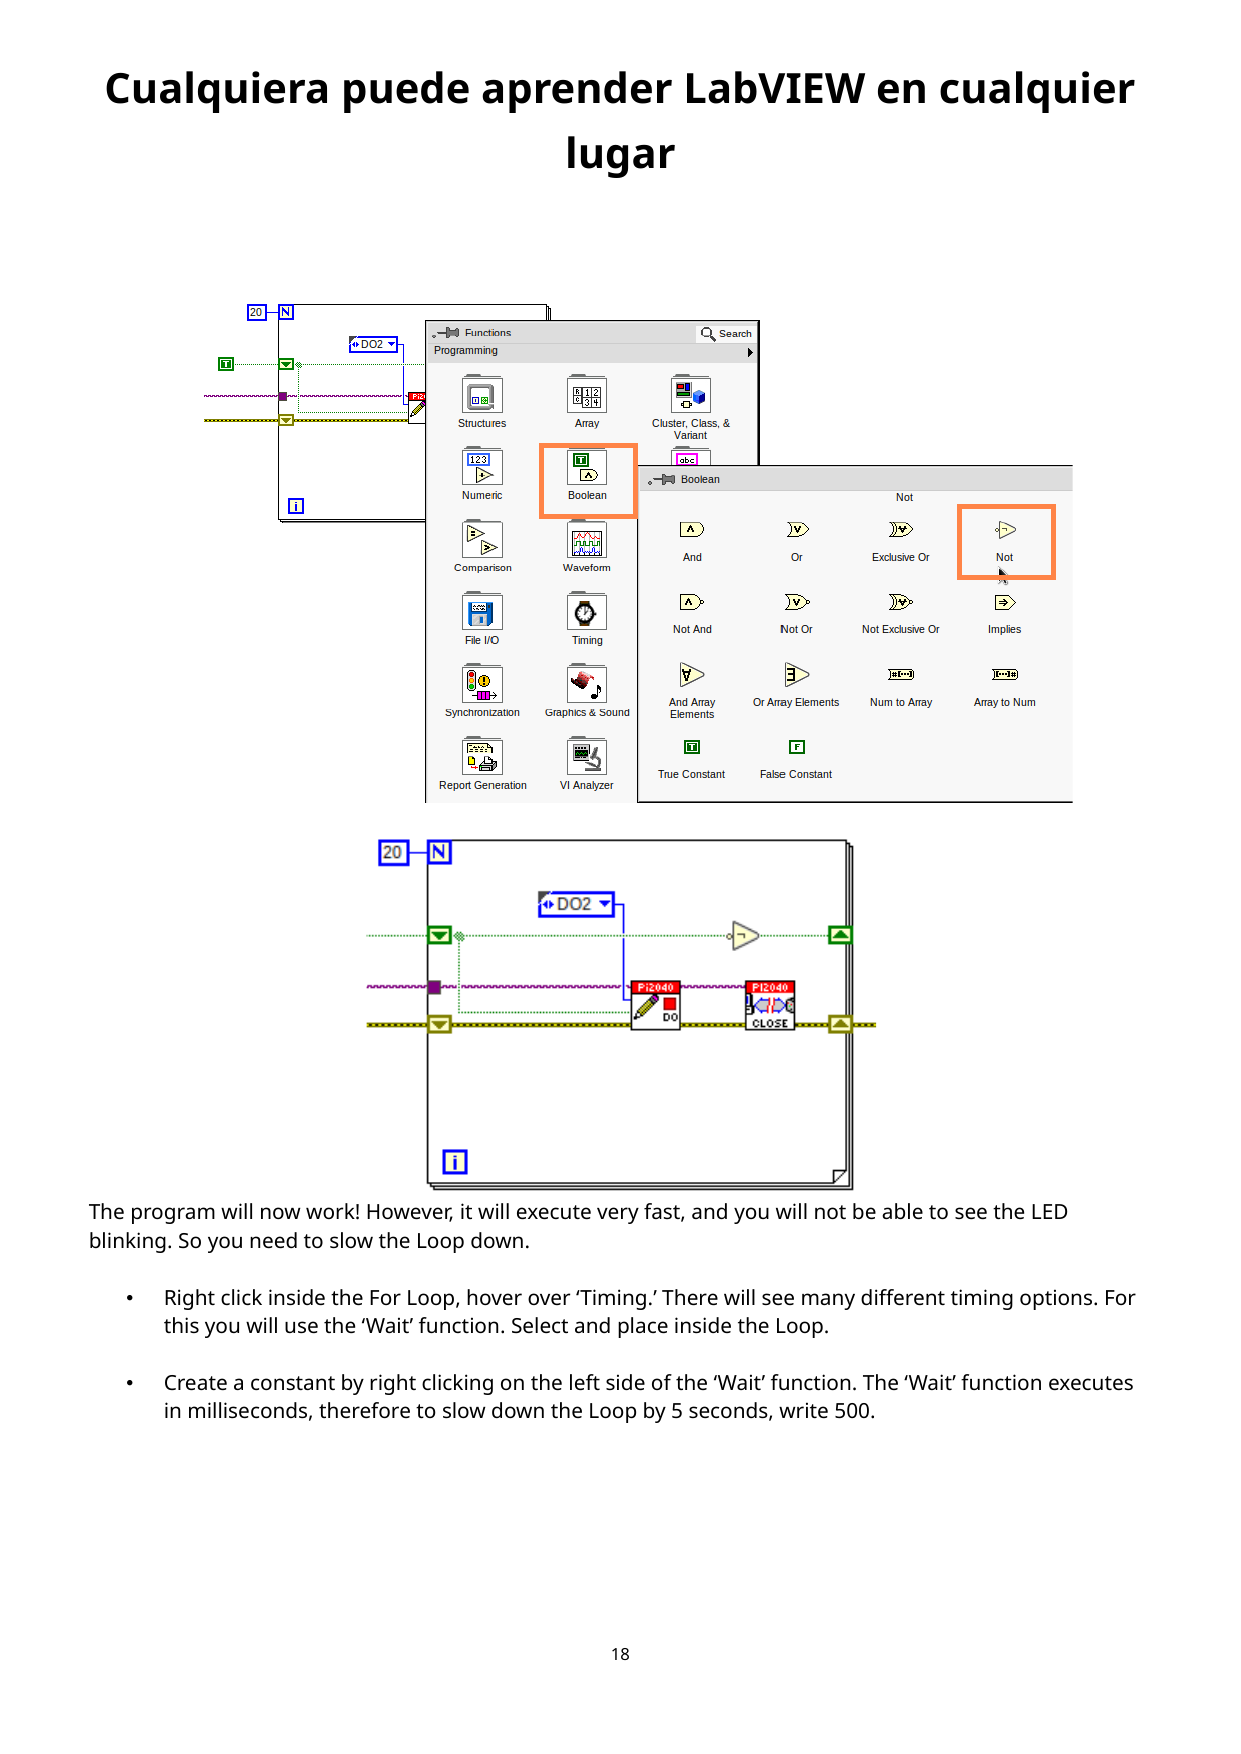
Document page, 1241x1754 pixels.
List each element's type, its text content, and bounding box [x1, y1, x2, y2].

list Create a constant by right clicking on the left side of the ‘Wait’ function. The ‘Wait’ function executes in milliseconds, therefore to slow down the Loop by 5 seconds, write 500. [126, 1368, 1152, 1425]
picture [203, 242, 1073, 803]
text The program will now work! However, it will execute very fast, and you will not be able to see the LED blinking. So you need to slow the Loop down. [88, 1197, 1152, 1254]
picture [366, 821, 877, 1198]
list Right click inside the For Loop, hover over ‘Timing.’ There will see many different timing options. For this you will use the ‘Wait’ function. Select and place inside the Loop. [126, 1283, 1152, 1339]
